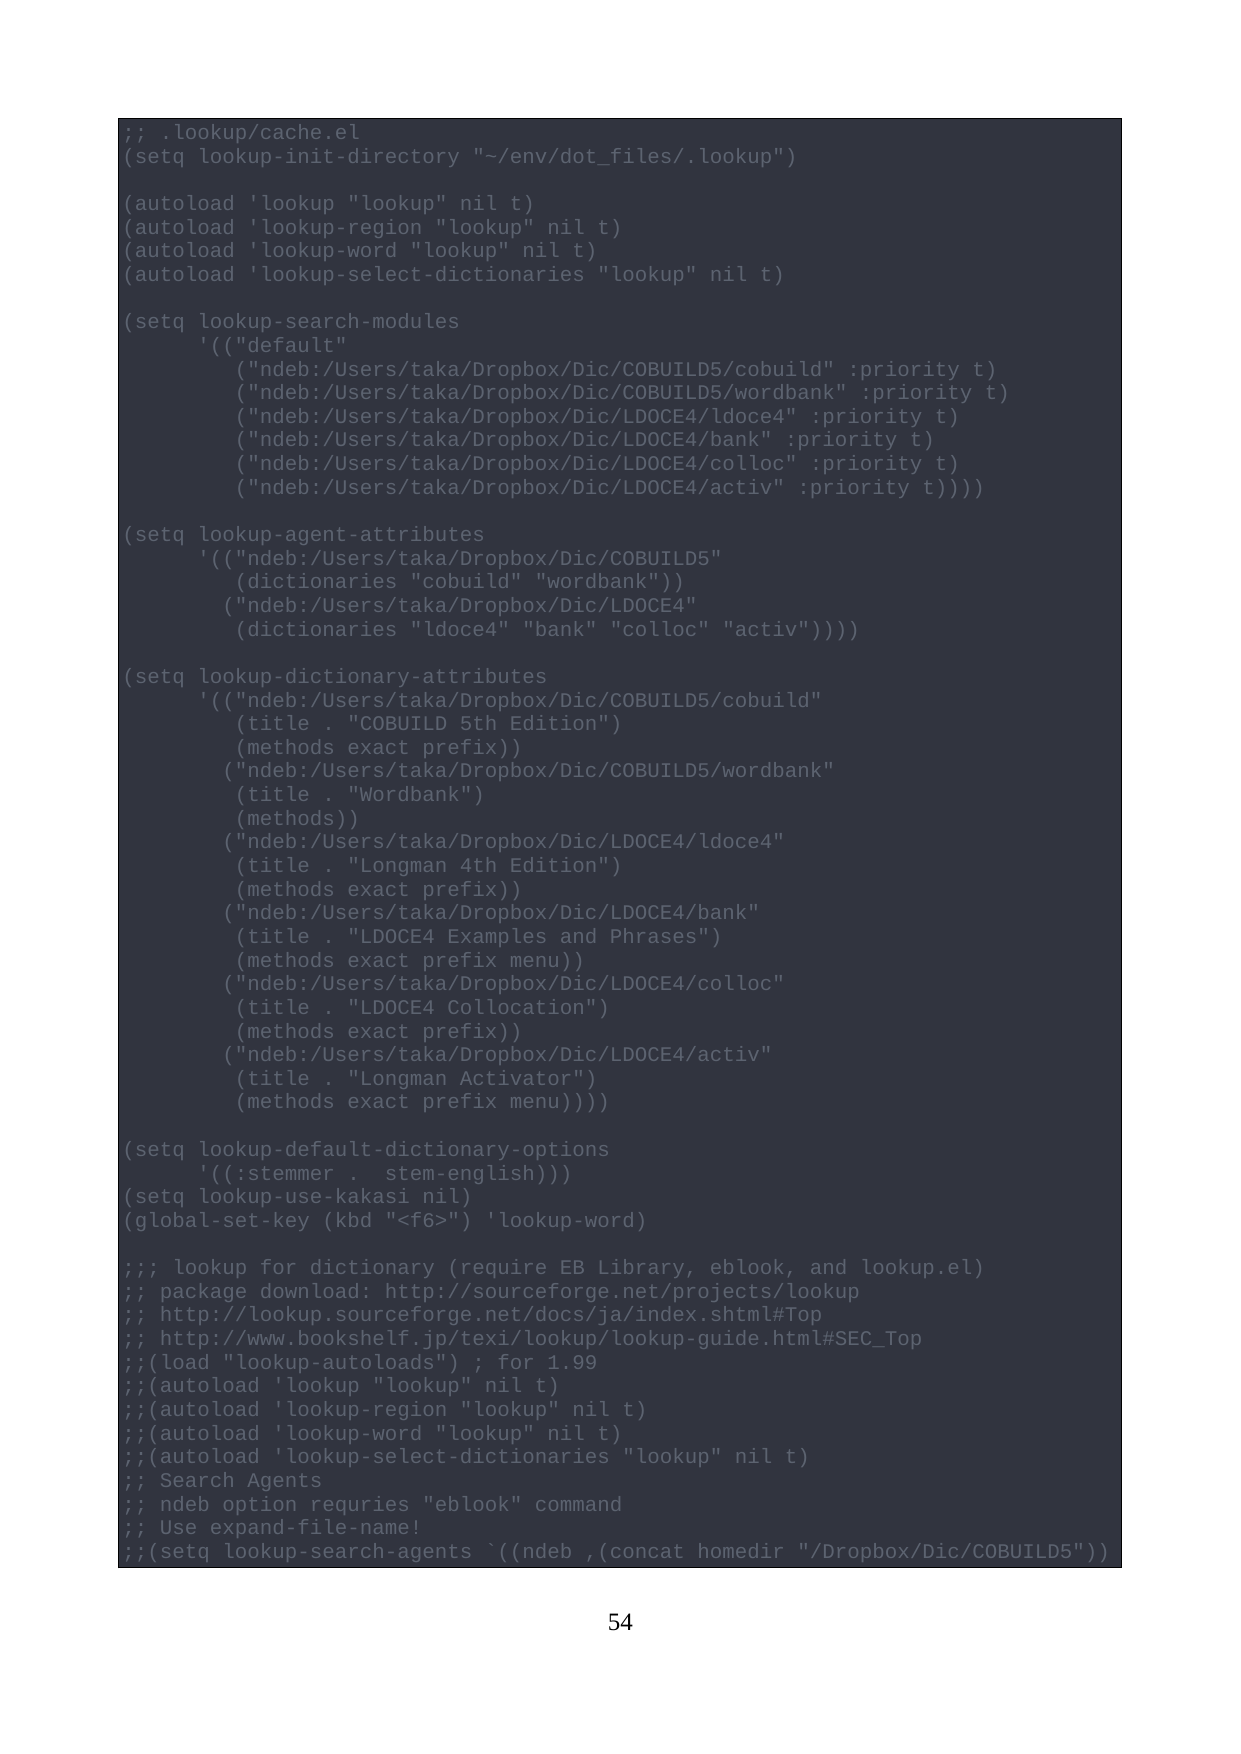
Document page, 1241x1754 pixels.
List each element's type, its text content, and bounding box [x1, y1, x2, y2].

text (methods exact prefix menu)))) [119, 1088, 1121, 1111]
text (autoload 'lookup-select-dictionaries "lookup" nil t) [119, 260, 1121, 284]
text (setq lookup-default-dictionary-options [119, 1135, 1121, 1158]
text ("ndeb:/Users/taka/Dropbox/Dic/LDOCE4/bank" [119, 898, 1121, 922]
text '((:stemmer . stem-english))) [119, 1158, 1121, 1182]
text (methods exact prefix menu)) [119, 946, 1121, 969]
text (setq lookup-search-modules [119, 307, 1121, 331]
text ("ndeb:/Users/taka/Dropbox/Dic/LDOCE4/activ" [119, 1040, 1121, 1064]
text ("ndeb:/Users/taka/Dropbox/Dic/LDOCE4/bank" :priority t) [119, 426, 1121, 449]
text (methods exact prefix)) [119, 733, 1121, 757]
text (title . "Longman Activator") [119, 1064, 1121, 1088]
text (title . "Wordbank") [119, 780, 1121, 804]
text (autoload 'lookup-word "lookup" nil t) [119, 236, 1121, 260]
text ("ndeb:/Users/taka/Dropbox/Dic/LDOCE4" [119, 591, 1121, 615]
text ("ndeb:/Users/taka/Dropbox/Dic/COBUILD5/wordbank" :priority t) [119, 378, 1121, 402]
text (autoload 'lookup "lookup" nil t) [119, 189, 1121, 213]
text '(("default" [119, 331, 1121, 354]
text (dictionaries "ldoce4" "bank" "colloc" "activ")))) [119, 615, 1121, 638]
text ;;(setq lookup-search-agents `((ndeb ,(concat homedir "/Dropbox/Dic/COBUILD5")) [119, 1537, 1121, 1567]
text (setq lookup-dictionary-attributes [119, 662, 1121, 686]
text (title . "Longman 4th Edition") [119, 851, 1121, 875]
text ("ndeb:/Users/taka/Dropbox/Dic/COBUILD5/wordbank" [119, 757, 1121, 780]
text ;;(autoload 'lookup-word "lookup" nil t) [119, 1419, 1121, 1442]
text (title . "COBUILD 5th Edition") [119, 709, 1121, 733]
text ;;(autoload 'lookup-region "lookup" nil t) [119, 1395, 1121, 1419]
text (title . "LDOCE4 Examples and Phrases") [119, 922, 1121, 946]
text ("ndeb:/Users/taka/Dropbox/Dic/LDOCE4/colloc" :priority t) [119, 449, 1121, 473]
text ("ndeb:/Users/taka/Dropbox/Dic/COBUILD5/cobuild" :priority t) [119, 354, 1121, 378]
text ;; Search Agents [119, 1466, 1121, 1489]
text '(("ndeb:/Users/taka/Dropbox/Dic/COBUILD5/cobuild" [119, 686, 1121, 709]
text ("ndeb:/Users/taka/Dropbox/Dic/LDOCE4/activ" :priority t)))) [119, 473, 1121, 496]
text ;;(autoload 'lookup "lookup" nil t) [119, 1371, 1121, 1395]
text (title . "LDOCE4 Collocation") [119, 993, 1121, 1017]
text ;; .lookup/cache.el [119, 119, 1121, 142]
text ;;(load "lookup-autoloads") ; for 1.99 [119, 1348, 1121, 1371]
text ("ndeb:/Users/taka/Dropbox/Dic/LDOCE4/ldoce4" [119, 827, 1121, 851]
text ;; package download: http://sourceforge.net/projects/lookup [119, 1277, 1121, 1300]
text (methods)) [119, 804, 1121, 827]
text ("ndeb:/Users/taka/Dropbox/Dic/LDOCE4/ldoce4" :priority t) [119, 402, 1121, 426]
text (methods exact prefix)) [119, 875, 1121, 898]
text (autoload 'lookup-region "lookup" nil t) [119, 213, 1121, 236]
text (dictionaries "cobuild" "wordbank")) [119, 567, 1121, 591]
text (setq lookup-use-kakasi nil) [119, 1182, 1121, 1206]
text (methods exact prefix)) [119, 1017, 1121, 1040]
text '(("ndeb:/Users/taka/Dropbox/Dic/COBUILD5" [119, 544, 1121, 567]
text (setq lookup-init-directory "~/env/dot_files/.lookup") [119, 142, 1121, 165]
text ;;; lookup for dictionary (require EB Library, eblook, and lookup.el) [119, 1253, 1121, 1277]
text ("ndeb:/Users/taka/Dropbox/Dic/LDOCE4/colloc" [119, 969, 1121, 993]
text ;; Use expand-file-name! [119, 1513, 1121, 1537]
text (setq lookup-agent-attributes [119, 520, 1121, 544]
text ;; http://lookup.sourceforge.net/docs/ja/index.shtml#Top [119, 1300, 1121, 1324]
text ;;(autoload 'lookup-select-dictionaries "lookup" nil t) [119, 1442, 1121, 1466]
text ;; ndeb option requries "eblook" command [119, 1489, 1121, 1513]
text (global-set-key (kbd "<f6>") 'lookup-word) [119, 1206, 1121, 1229]
text ;; http://www.bookshelf.jp/texi/lookup/lookup-guide.html#SEC_Top [119, 1324, 1121, 1348]
